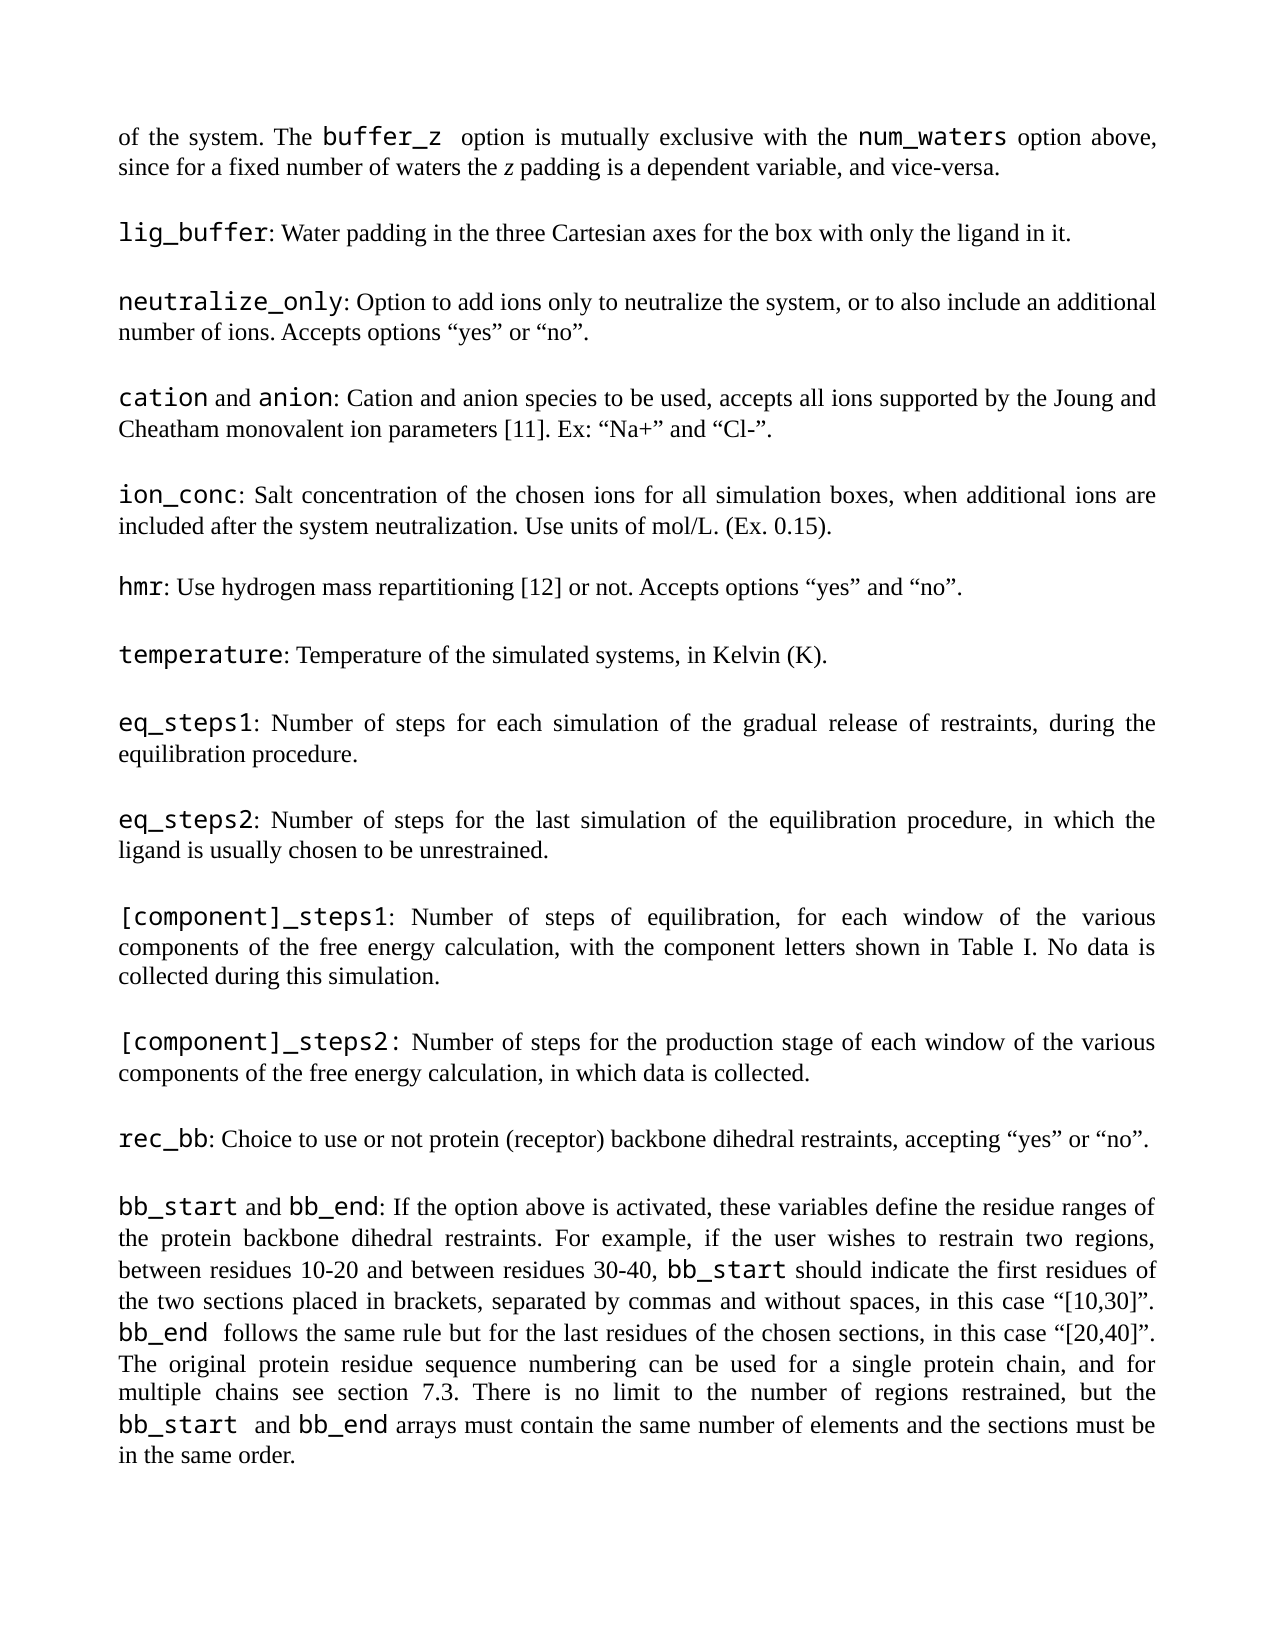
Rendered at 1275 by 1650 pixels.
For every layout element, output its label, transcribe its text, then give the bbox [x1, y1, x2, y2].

text [component]_steps2: Number of steps for the production stage of each window of the various components of the free energy calculation, in which data is collected. [118, 1024, 1157, 1087]
text rec_bb: Choice to use or not protein (receptor) backbone dihedral restraints, accepting “yes” or “no”. [118, 1121, 1157, 1155]
text ion_conc: Salt concentration of the chosen ions for all simulation boxes, when additional ions are included after the system neutralization. Use units of mol/L. (Ex. 0.15). [118, 477, 1157, 540]
text neutralize_only: Option to add ions only to neutralize the system, or to also include an additional number of ions. Accepts options “yes” or “no”. [118, 283, 1157, 346]
text [component]_steps1: Number of steps of equilibration, for each window of the various components of the free energy calculation, with the component letters shown in Table I. No data is collected during this simulation. [118, 898, 1157, 990]
text eq_steps1: Number of steps for each simulation of the gradual release of restraints, during the equilibration procedure. [118, 705, 1157, 767]
text of the system. The buffer_z option is mutually exclusive with the num_waters option above, since for a fixed number of waters the z padding is a dependent variable, and vice-versa. [118, 118, 1157, 181]
text bb_start and bb_end: If the option above is activated, these variables define the residue ranges of the protein backbone dihedral restraints. For example, if the user wishes to restrain two regions, between residues 10-20 and between residues 30-40, bb_start should indicate the first residues of the two sections placed in brackets, separated by commas and without spaces, in this case “[10,30]”. bb_end follows the same rule but for the last residues of the chosen sections, in this case “[20,40]”. The original protein residue sequence numbering can be used for a single protein chain, and for multiple chains see section 7.3. There is no limit to the number of regions restrained, but the bb_start and bb_end arrays must contain the same number of elements and the sections must be in the same order. [118, 1189, 1157, 1469]
text cation and anion: Cation and anion species to be used, accepts all ions supported by the Joung and Cheatham monovalent ion parameters [11]. Ex: “Na+” and “Cl-”. [118, 380, 1157, 443]
text hmr: Use hydrogen mass repartitioning [12] or not. Accepts options “yes” and “no”. [118, 568, 1157, 602]
text temperature: Temperature of the simulated systems, in Kelvin (K). [118, 637, 1157, 671]
text lig_buffer: Water padding in the three Cartesian axes for the box with only the ligand in it. [118, 215, 1157, 249]
text eq_steps2: Number of steps for the last simulation of the equilibration procedure, in which the ligand is usually chosen to be unrestrained. [118, 802, 1157, 864]
